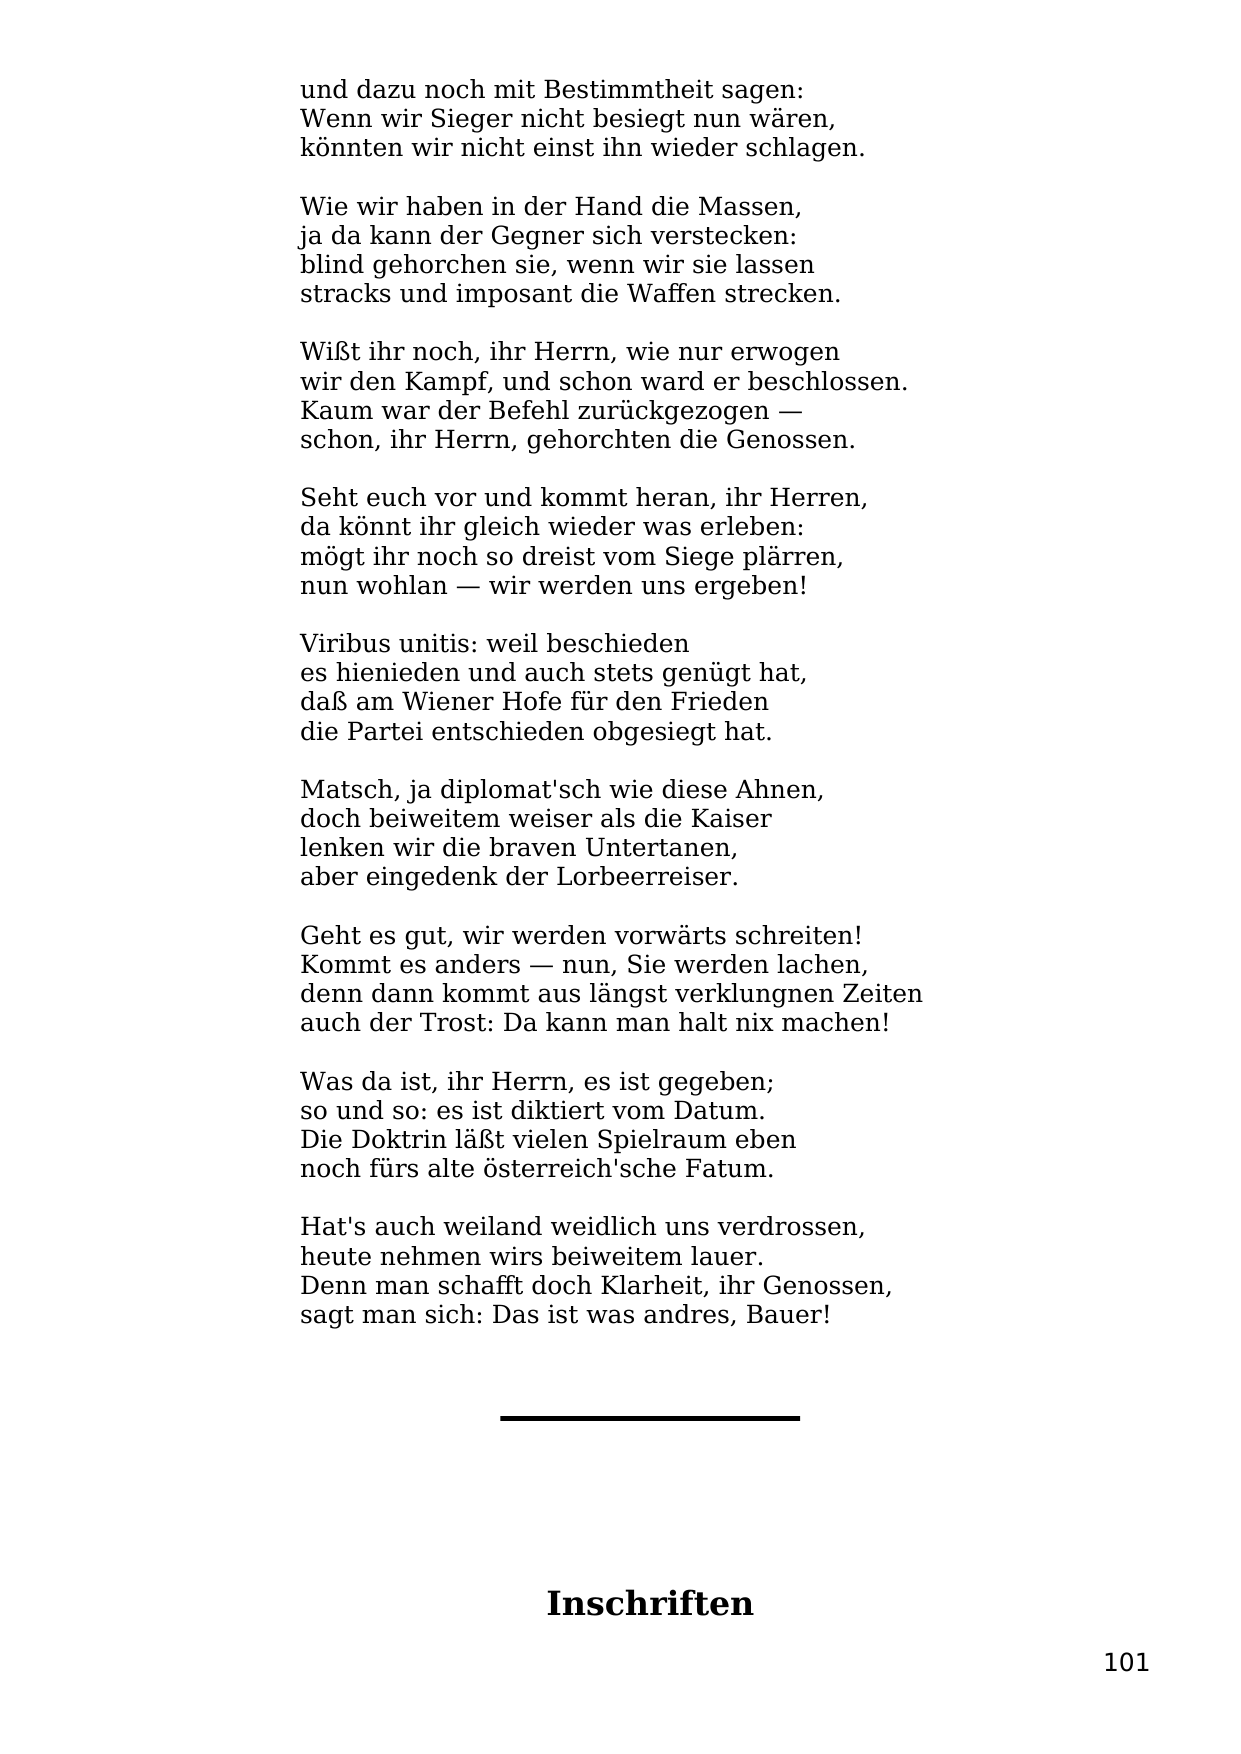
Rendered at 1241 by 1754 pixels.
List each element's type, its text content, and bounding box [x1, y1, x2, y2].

text nun wohlan — wir werden uns ergeben! [300, 571, 1151, 600]
text auch der Trost: Da kann man halt nix machen! [300, 1008, 1151, 1037]
text wir den Kampf, und schon ward er beschlossen. [300, 367, 1151, 396]
picture [500, 1416, 801, 1421]
text blind gehorchen sie, wenn wir sie lassen [300, 250, 1151, 279]
text daß am Wiener Hofe für den Frieden [300, 687, 1151, 717]
text Matsch, ja diplomat'sch wie diese Ahnen, [300, 775, 1151, 804]
text Hat's auch weiland weidlich uns verdrossen, [300, 1212, 1151, 1242]
text doch beiweitem weiser als die Kaiser [300, 804, 1151, 833]
text Seht euch vor und kommt heran, ihr Herren, [300, 483, 1151, 512]
text Kaum war der Befehl zurückgezogen — [300, 396, 1151, 425]
text mögt ihr noch so dreist vom Siege plärren, [300, 542, 1151, 571]
text Viribus unitis: weil beschieden [300, 629, 1151, 658]
text Geht es gut, wir werden vorwärts schreiten! [300, 921, 1151, 950]
text Inschriften [150, 1564, 1151, 1623]
text Die Doktrin läßt vielen Spielraum eben [300, 1125, 1151, 1154]
text und dazu noch mit Bestimmtheit sagen: [300, 75, 1151, 104]
text könnten wir nicht einst ihn wieder schlagen. [300, 133, 1151, 162]
text ja da kann der Gegner sich verstecken: [300, 221, 1151, 250]
text heute nehmen wirs beiweitem lauer. [300, 1242, 1151, 1271]
text die Partei entschieden obgesiegt hat. [300, 717, 1151, 746]
text da könnt ihr gleich wieder was erleben: [300, 512, 1151, 542]
text Wenn wir Sieger nicht besiegt nun wären, [300, 104, 1151, 133]
text es hienieden und auch stets genügt hat, [300, 658, 1151, 687]
text sagt man sich: Das ist was andres, Bauer! [300, 1300, 1151, 1329]
text Denn man schafft doch Klarheit, ihr Genossen, [300, 1271, 1151, 1300]
text Kommt es anders — nun, Sie werden lachen, [300, 950, 1151, 979]
text so und so: es ist diktiert vom Datum. [300, 1096, 1151, 1125]
text Wißt ihr noch, ihr Herrn, wie nur erwogen [300, 337, 1151, 367]
text aber eingedenk der Lorbeerreiser. [300, 862, 1151, 892]
text denn dann kommt aus längst verklungnen Zeiten [300, 979, 1151, 1008]
text noch fürs alte österreich'sche Fatum. [300, 1154, 1151, 1183]
text Was da ist, ihr Herrn, es ist gegeben; [300, 1067, 1151, 1096]
text stracks und imposant die Waffen strecken. [300, 279, 1151, 308]
text lenken wir die braven Untertanen, [300, 833, 1151, 862]
text Wie wir haben in der Hand die Massen, [300, 192, 1151, 221]
text schon, ihr Herrn, gehorchten die Genossen. [300, 425, 1151, 454]
